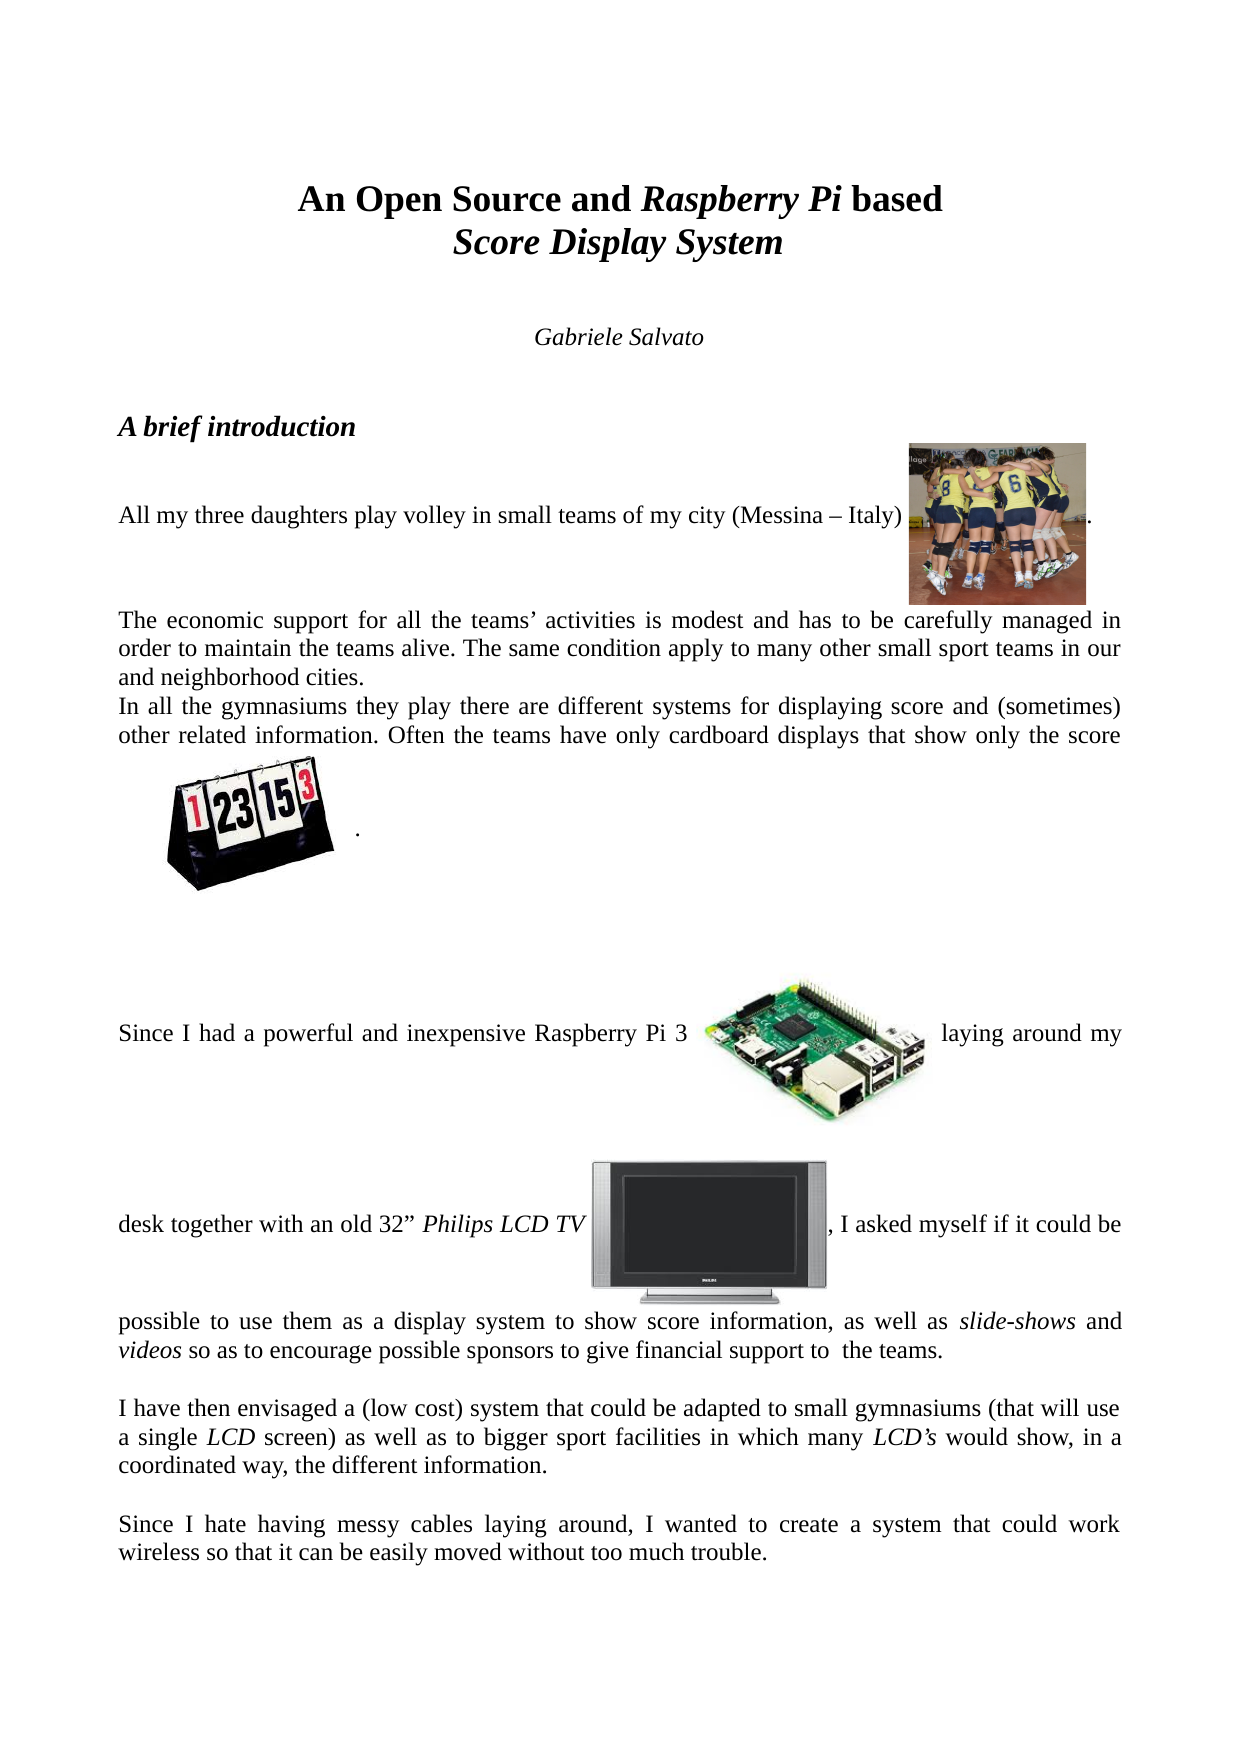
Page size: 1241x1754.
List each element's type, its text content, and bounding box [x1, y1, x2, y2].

text An Open Source and Raspberry Pi based [118, 176, 1122, 219]
text I have then envisaged a (low cost) system that could be adapted to small gymnasiums (that will use a single LCD screen) as well as to bigger sport facilities in which many LCD’s would show, in a coordinated way, the different information. [118, 1393, 1122, 1479]
text In all the gymnasiums they play there are different systems for displaying score and (sometimes) other related information. Often the teams have only cardboard displays that show only the score . [118, 691, 1122, 923]
text The economic support for all the teams’ activities is modest and has to be carefully managed in order to maintain the teams alive. The same condition apply to many other small sport teams in our and neighborhood cities. [118, 605, 1122, 691]
text Gabriele Salvato [118, 322, 1122, 350]
picture [118, 748, 355, 924]
picture [938, 443, 994, 605]
text . [994, 443, 1122, 605]
text Since I hate having messy cables laying around, I wanted to create a system that could work wireless so that it can be easily moved without too much trouble. [118, 1509, 1122, 1566]
text All my three daughters play volley in small teams of my city (Messina – Italy) [118, 443, 938, 605]
text A brief introduction [118, 409, 1122, 443]
text Score Display System [118, 219, 1122, 263]
picture [591, 923, 933, 1306]
text Since I had a powerful and inexpensive Raspberry Pi 3 laying around my desk together with an old 32” Philips LCD TV , I asked myself if it could be possible to use them as a display system to show score information, as well as slide-shows and videos so as to encourage possible sponsors to give financial support to the teams. [118, 923, 1122, 1363]
